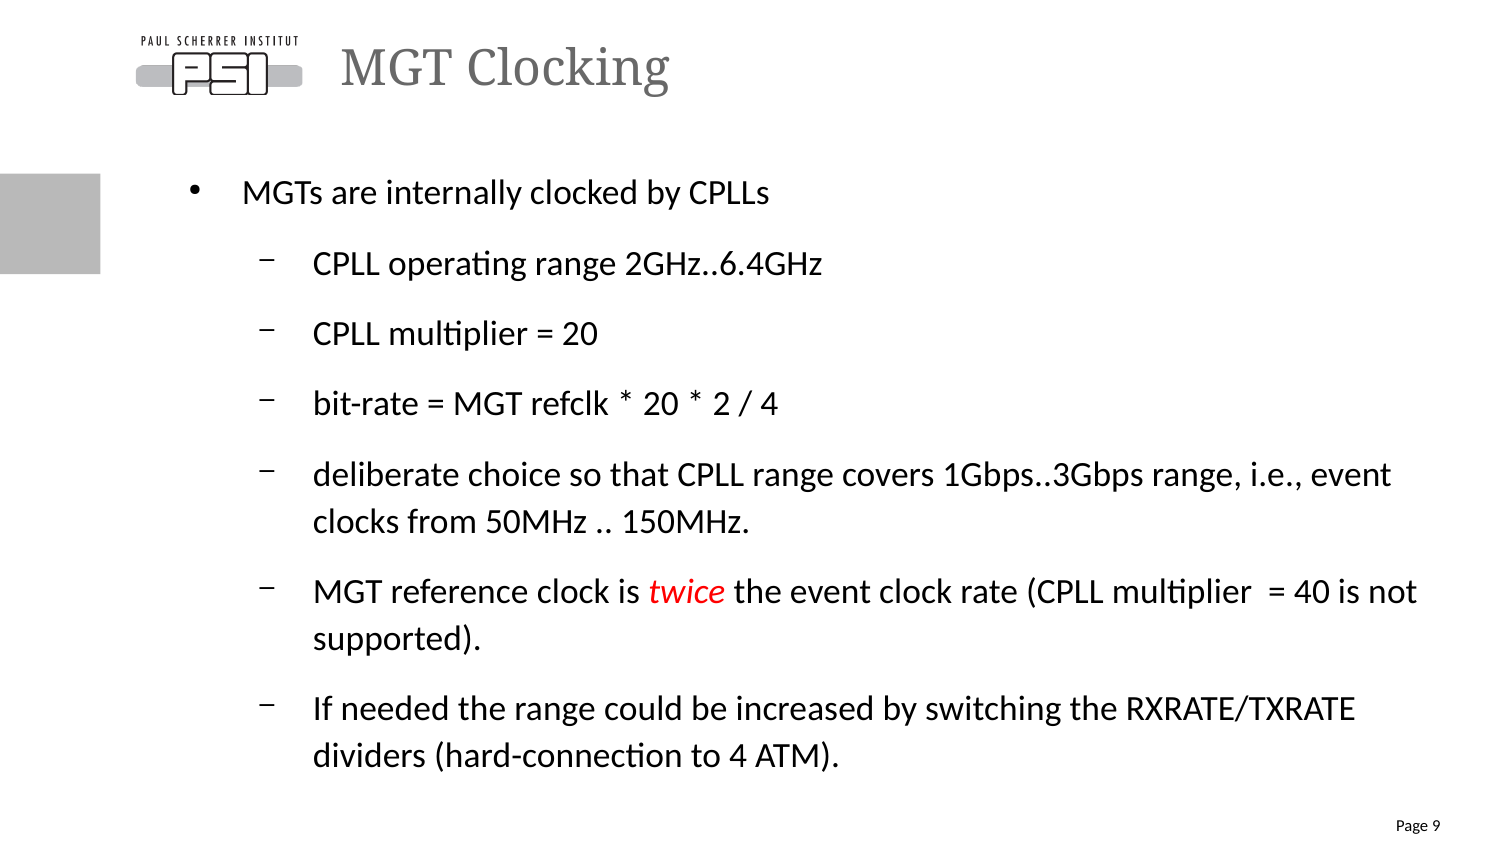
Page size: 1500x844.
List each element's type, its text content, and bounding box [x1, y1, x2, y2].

list MGTs are internally clocked by CPLLs CPLL operating range 2GHz..6.4GHz CPLL multiplier = 20 bit-rate = MGT refclk * 20 * 2 / 4 deliberate choice so that CPLL range covers 1Gbps..3Gbps range, i.e., event clocks from 50MHz .. 150MHz. MGT reference clock is twice the event clock rate (CPLL multiplier = 40 is not supported). If needed the range could be increased by switching the RXRATE/TXRATE dividers (hard-connection to 4 ATM). [171, 165, 1442, 741]
title MGT Clocking [340, 35, 1442, 98]
slide_number Page <number> [1346, 814, 1441, 840]
